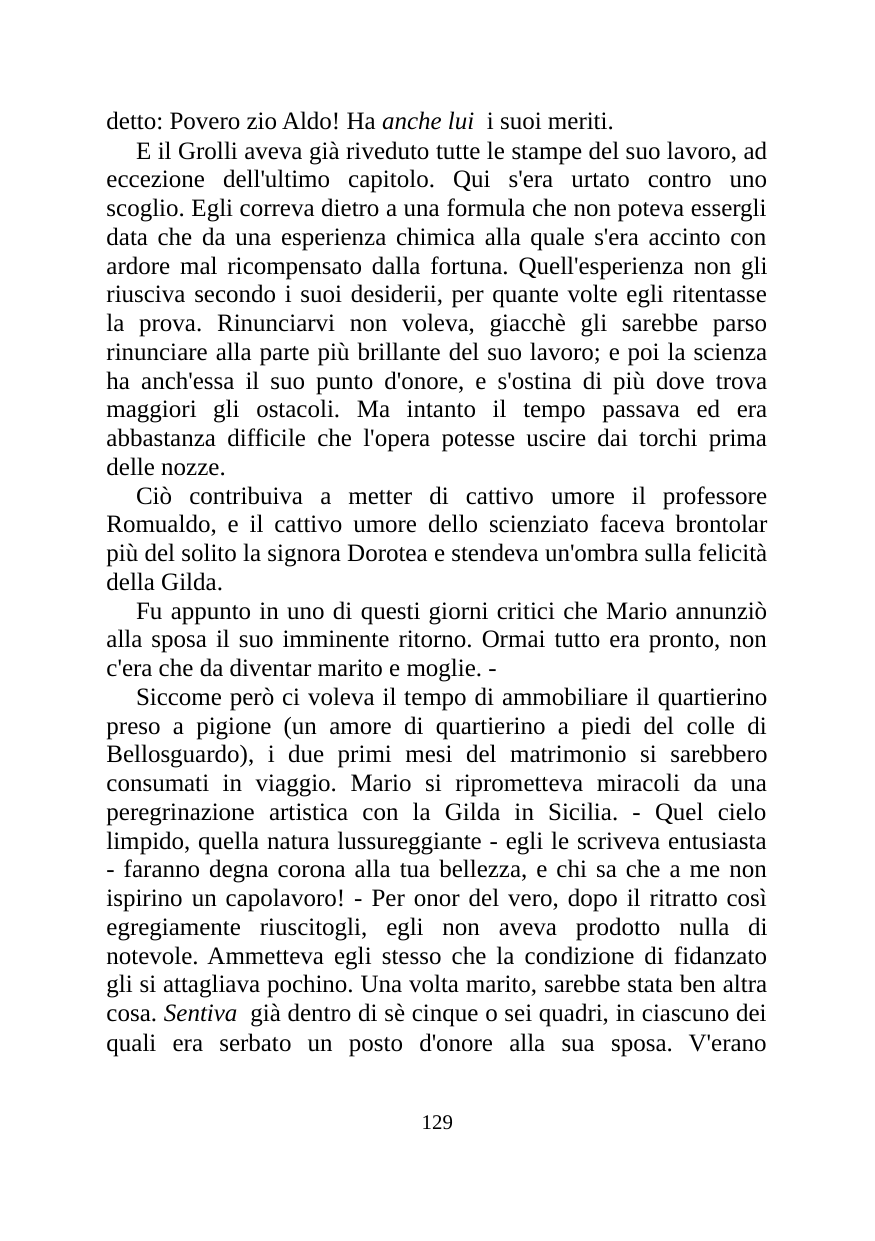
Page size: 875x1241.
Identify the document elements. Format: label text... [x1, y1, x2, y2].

text detto: Povero zio Aldo! Ha anche lui i suoi meriti. [106, 106, 768, 136]
text Ciò contribuiva a metter di cattivo umore il professore Romualdo, e il cattivo umore dello scienziato faceva brontolar più del solito la signora Dorotea e stendeva un'ombra sulla felicità della Gilda. [106, 481, 768, 596]
text Siccome però ci voleva il tempo di ammobiliare il quartierino preso a pigione (un amore di quartierino a piedi del colle di Bellosguardo), i due primi mesi del matrimonio si sarebbero consumati in viaggio. Mario si riprometteva miracoli da una peregrinazione artistica con la Gilda in Sicilia. - Quel cielo limpido, quella natura lussureggiante - egli le scriveva entusiasta - faranno degna corona alla tua bellezza, e chi sa che a me non ispirino un capolavoro! - Per onor del vero, dopo il ritratto così egregiamente riuscitogli, egli non aveva prodotto nulla di notevole. Ammetteva egli stesso che la condizione di fidanzato gli si attagliava pochino. Una volta marito, sarebbe stata ben altra cosa. Sentiva già dentro di sè cinque o sei quadri, in ciascuno dei quali era serbato un posto d'onore alla sua sposa. V'erano [106, 682, 768, 1057]
text E il Grolli aveva già riveduto tutte le stampe del suo lavoro, ad eccezione dell'ultimo capitolo. Qui s'era urtato contro uno scoglio. Egli correva dietro a una formula che non poteva essergli data che da una esperienza chimica alla quale s'era accinto con ardore mal ricompensato dalla fortuna. Quell'esperienza non gli riusciva secondo i suoi desiderii, per quante volte egli ritentasse la prova. Rinunciarvi non voleva, giacchè gli sarebbe parso rinunciare alla parte più brillante del suo lavoro; e poi la scienza ha anch'essa il suo punto d'onore, e s'ostina di più dove trova maggiori gli ostacoli. Ma intanto il tempo passava ed era abbastanza difficile che l'opera potesse uscire dai torchi prima delle nozze. [106, 136, 768, 481]
text Fu appunto in uno di questi giorni critici che Mario annunziò alla sposa il suo imminente ritorno. Ormai tutto era pronto, non c'era che da diventar marito e moglie. - [106, 596, 768, 682]
